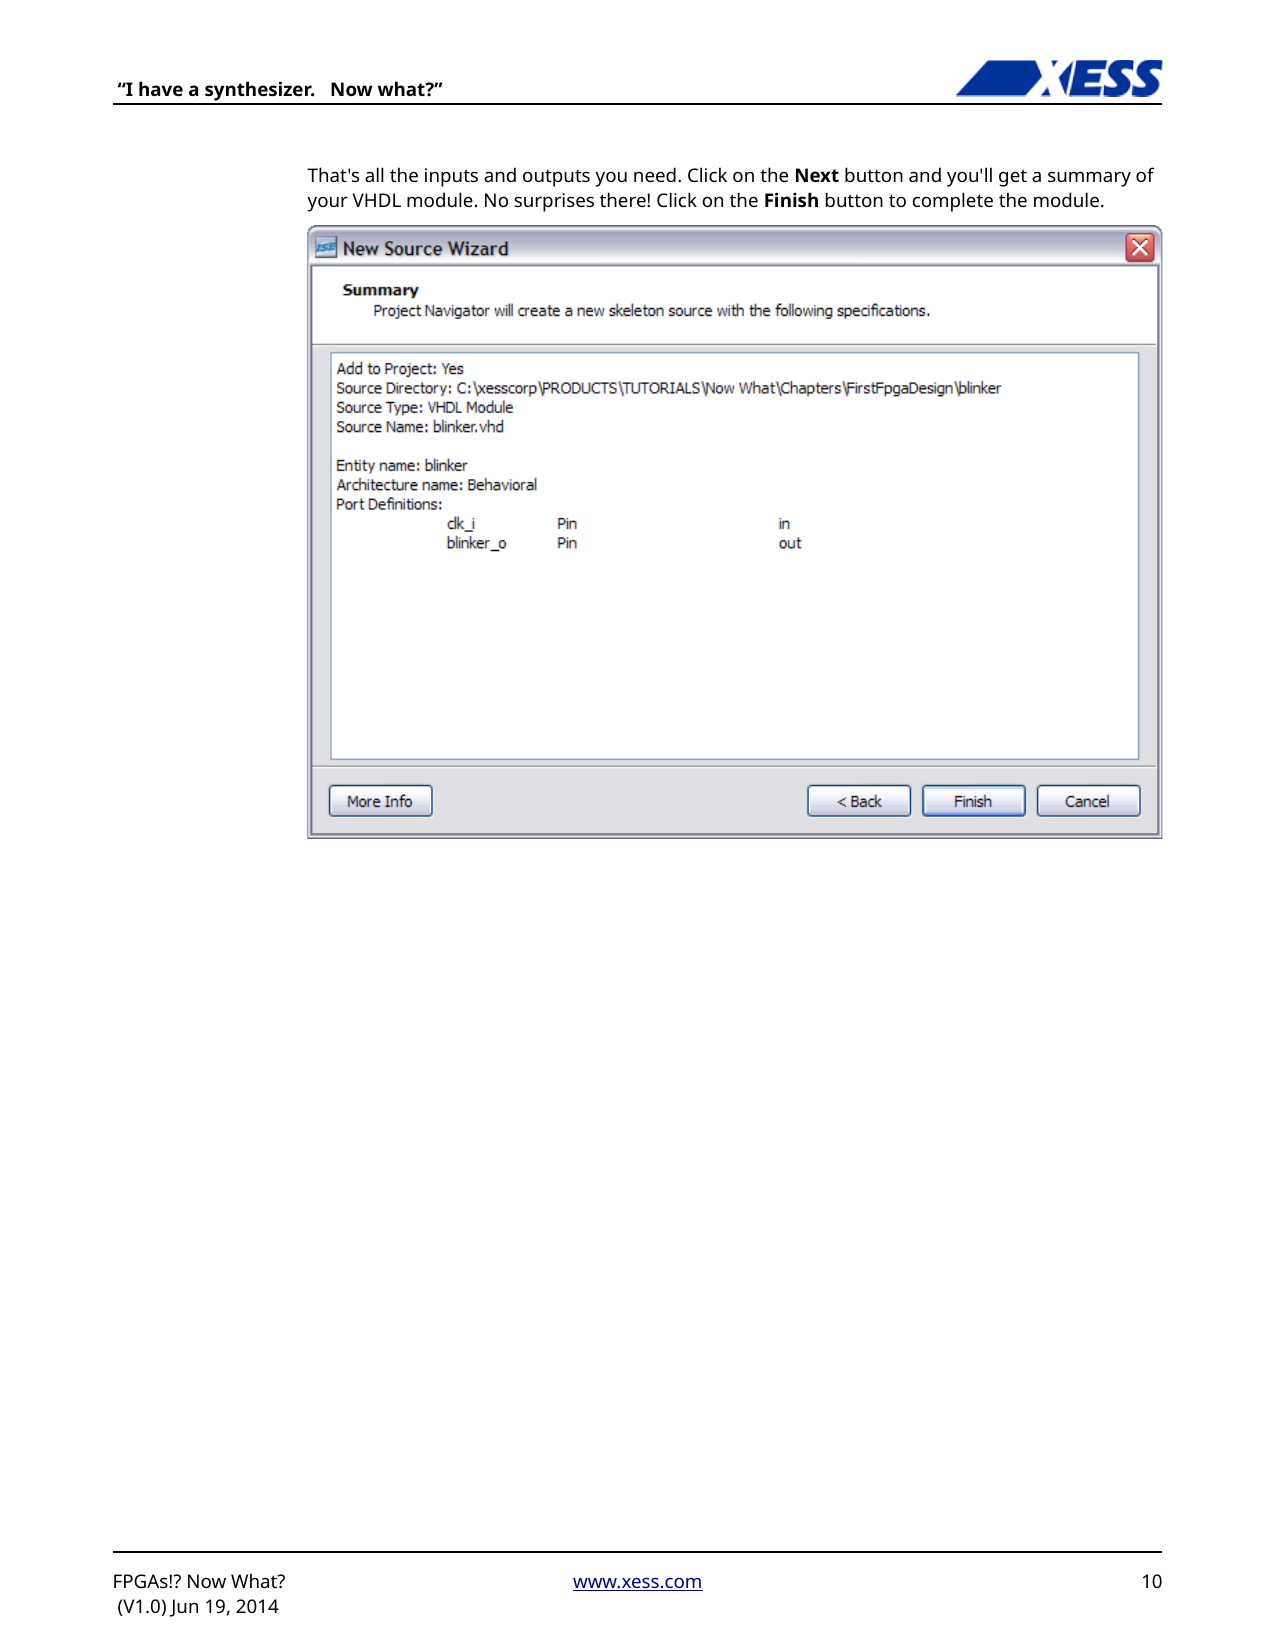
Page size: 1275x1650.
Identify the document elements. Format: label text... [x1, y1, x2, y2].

picture [955, 60, 1163, 97]
picture [307, 225, 1163, 839]
text That's all the inputs and outputs you need. Click on the Next button and you'll get a summary of your VHDL module. No surprises there! Click on the Finish button to complete the module. [307, 162, 1162, 213]
